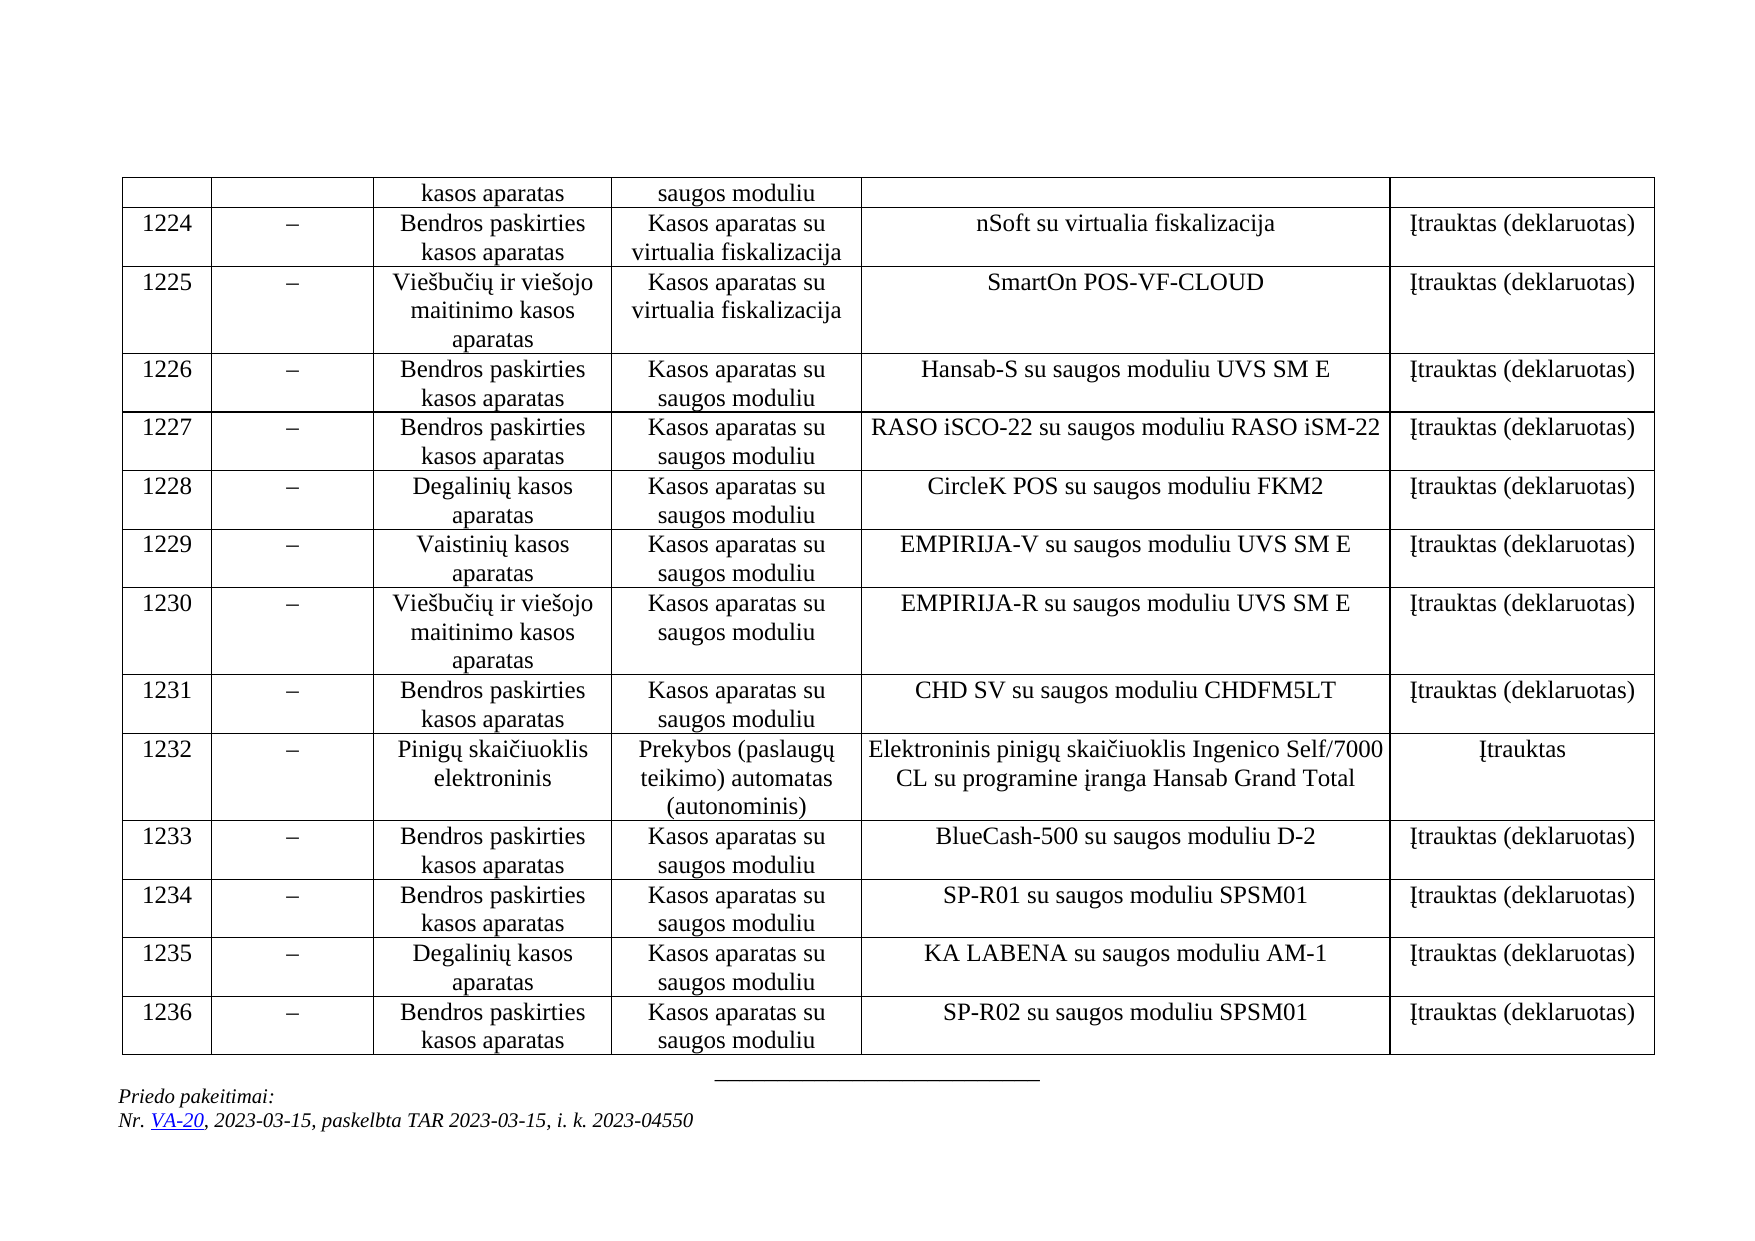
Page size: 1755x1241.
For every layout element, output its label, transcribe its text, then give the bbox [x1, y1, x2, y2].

table_cell – [212, 208, 373, 266]
table_cell [118, 996, 122, 1054]
table_cell [118, 529, 122, 587]
table_cell – [212, 734, 373, 820]
table_cell Kasos aparatas su saugos moduliu [612, 938, 861, 996]
table_cell [118, 470, 122, 528]
table_cell [118, 674, 122, 733]
table_cell nSoft su virtualia fiskalizacija [862, 208, 1389, 266]
table_cell Degalinių kasos aparatas [374, 471, 611, 528]
table_cell [123, 178, 211, 207]
table_cell 1229 [123, 530, 211, 587]
table_cell EMPIRIJA-V su saugos moduliu UVS SM E [862, 530, 1389, 587]
table_cell 1230 [123, 588, 211, 674]
table_cell Įtrauktas (deklaruotas) [1391, 880, 1654, 937]
table_cell Įtrauktas (deklaruotas) [1391, 938, 1654, 996]
table_cell Bendros paskirties kasos aparatas [374, 997, 611, 1054]
table_cell Kasos aparatas su saugos moduliu [612, 675, 861, 733]
table_cell KA LABENA su saugos moduliu AM-1 [862, 938, 1389, 996]
table_cell 1234 [123, 880, 211, 937]
text Nr. VA-20, 2023-03-15, paskelbta TAR 2023-03-15, i. k. 2023-04550 [118, 1108, 1636, 1132]
table_cell Kasos aparatas su saugos moduliu [612, 588, 861, 674]
table_cell – [212, 267, 373, 353]
table_cell Degalinių kasos aparatas [374, 938, 611, 996]
table_cell Įtrauktas [1391, 734, 1654, 820]
table_cell [118, 587, 122, 674]
table_cell – [212, 997, 373, 1054]
table_cell Įtrauktas (deklaruotas) [1391, 997, 1654, 1054]
table_cell 1228 [123, 471, 211, 528]
table_cell [118, 820, 122, 879]
table_cell – [212, 471, 373, 528]
table_cell Kasos aparatas su saugos moduliu [612, 821, 861, 879]
table_cell Viešbučių ir viešojo maitinimo kasos aparatas [374, 267, 611, 353]
table_cell SmartOn POS-VF-CLOUD [862, 267, 1389, 353]
table_cell Kasos aparatas su virtualia fiskalizacija [612, 208, 861, 266]
table_cell 1233 [123, 821, 211, 879]
table_cell 1224 [123, 208, 211, 266]
table_cell Bendros paskirties kasos aparatas [374, 354, 611, 411]
table_cell Prekybos (paslaugų teikimo) automatas (autonominis) [612, 734, 861, 820]
text __________________________ [118, 1055, 1636, 1084]
table_cell Įtrauktas (deklaruotas) [1391, 675, 1654, 733]
table_cell Kasos aparatas su virtualia fiskalizacija [612, 267, 861, 353]
table_cell Kasos aparatas su saugos moduliu [612, 413, 861, 470]
table_cell [118, 266, 122, 353]
table_cell Hansab-S su saugos moduliu UVS SM E [862, 354, 1389, 411]
table_cell Bendros paskirties kasos aparatas [374, 208, 611, 266]
table_cell Bendros paskirties kasos aparatas [374, 675, 611, 733]
table_cell [1391, 178, 1654, 207]
table_cell 1231 [123, 675, 211, 733]
table_cell 1232 [123, 734, 211, 820]
table_cell Kasos aparatas su saugos moduliu [612, 880, 861, 937]
table_cell – [212, 938, 373, 996]
table_cell Įtrauktas (deklaruotas) [1391, 588, 1654, 674]
table_cell Pinigų skaičiuoklis elektroninis [374, 734, 611, 820]
table_cell – [212, 880, 373, 937]
table_cell [118, 411, 122, 470]
table_cell Bendros paskirties kasos aparatas [374, 880, 611, 937]
table_cell 1227 [123, 413, 211, 470]
table_cell SP-R02 su saugos moduliu SPSM01 [862, 997, 1389, 1054]
table_cell EMPIRIJA-R su saugos moduliu UVS SM E [862, 588, 1389, 674]
table_cell [118, 937, 122, 996]
table_cell Vaistinių kasos aparatas [374, 530, 611, 587]
table_cell kasos aparatas [374, 178, 611, 207]
table_cell Įtrauktas (deklaruotas) [1391, 413, 1654, 470]
table_cell 1225 [123, 267, 211, 353]
table_cell saugos moduliu [612, 178, 861, 207]
table_cell CircleK POS su saugos moduliu FKM2 [862, 471, 1389, 528]
table_cell [118, 879, 122, 937]
table_cell 1226 [123, 354, 211, 411]
table_cell Kasos aparatas su saugos moduliu [612, 354, 861, 411]
table_cell RASO iSCO-22 su saugos moduliu RASO iSM-22 [862, 413, 1389, 470]
table_cell Kasos aparatas su saugos moduliu [612, 997, 861, 1054]
table_cell Bendros paskirties kasos aparatas [374, 821, 611, 879]
table_cell Įtrauktas (deklaruotas) [1391, 208, 1654, 266]
table_cell CHD SV su saugos moduliu CHDFM5LT [862, 675, 1389, 733]
table_cell Įtrauktas (deklaruotas) [1391, 354, 1654, 411]
table_cell Kasos aparatas su saugos moduliu [612, 471, 861, 528]
table_cell Bendros paskirties kasos aparatas [374, 413, 611, 470]
table_cell – [212, 530, 373, 587]
table_cell [118, 207, 122, 266]
table_cell [862, 178, 1389, 207]
table_cell – [212, 821, 373, 879]
table_cell [118, 177, 122, 207]
table_cell [118, 733, 122, 820]
table_cell – [212, 413, 373, 470]
table_cell 1236 [123, 997, 211, 1054]
table_cell Įtrauktas (deklaruotas) [1391, 821, 1654, 879]
text Priedo pakeitimai: [118, 1084, 1636, 1108]
table_cell – [212, 588, 373, 674]
table_cell Įtrauktas (deklaruotas) [1391, 267, 1654, 353]
table_cell [118, 353, 122, 411]
table_cell – [212, 354, 373, 411]
table_cell Elektroninis pinigų skaičiuoklis Ingenico Self/7000 CL su programine įranga Hansab Grand Total [862, 734, 1389, 820]
table_cell – [212, 675, 373, 733]
table_cell Kasos aparatas su saugos moduliu [612, 530, 861, 587]
table_cell Viešbučių ir viešojo maitinimo kasos aparatas [374, 588, 611, 674]
table_cell BlueCash-500 su saugos moduliu D-2 [862, 821, 1389, 879]
table_cell 1235 [123, 938, 211, 996]
table_cell Įtrauktas (deklaruotas) [1391, 530, 1654, 587]
table_cell Įtrauktas (deklaruotas) [1391, 471, 1654, 528]
table_cell [212, 178, 373, 207]
table_cell SP-R01 su saugos moduliu SPSM01 [862, 880, 1389, 937]
